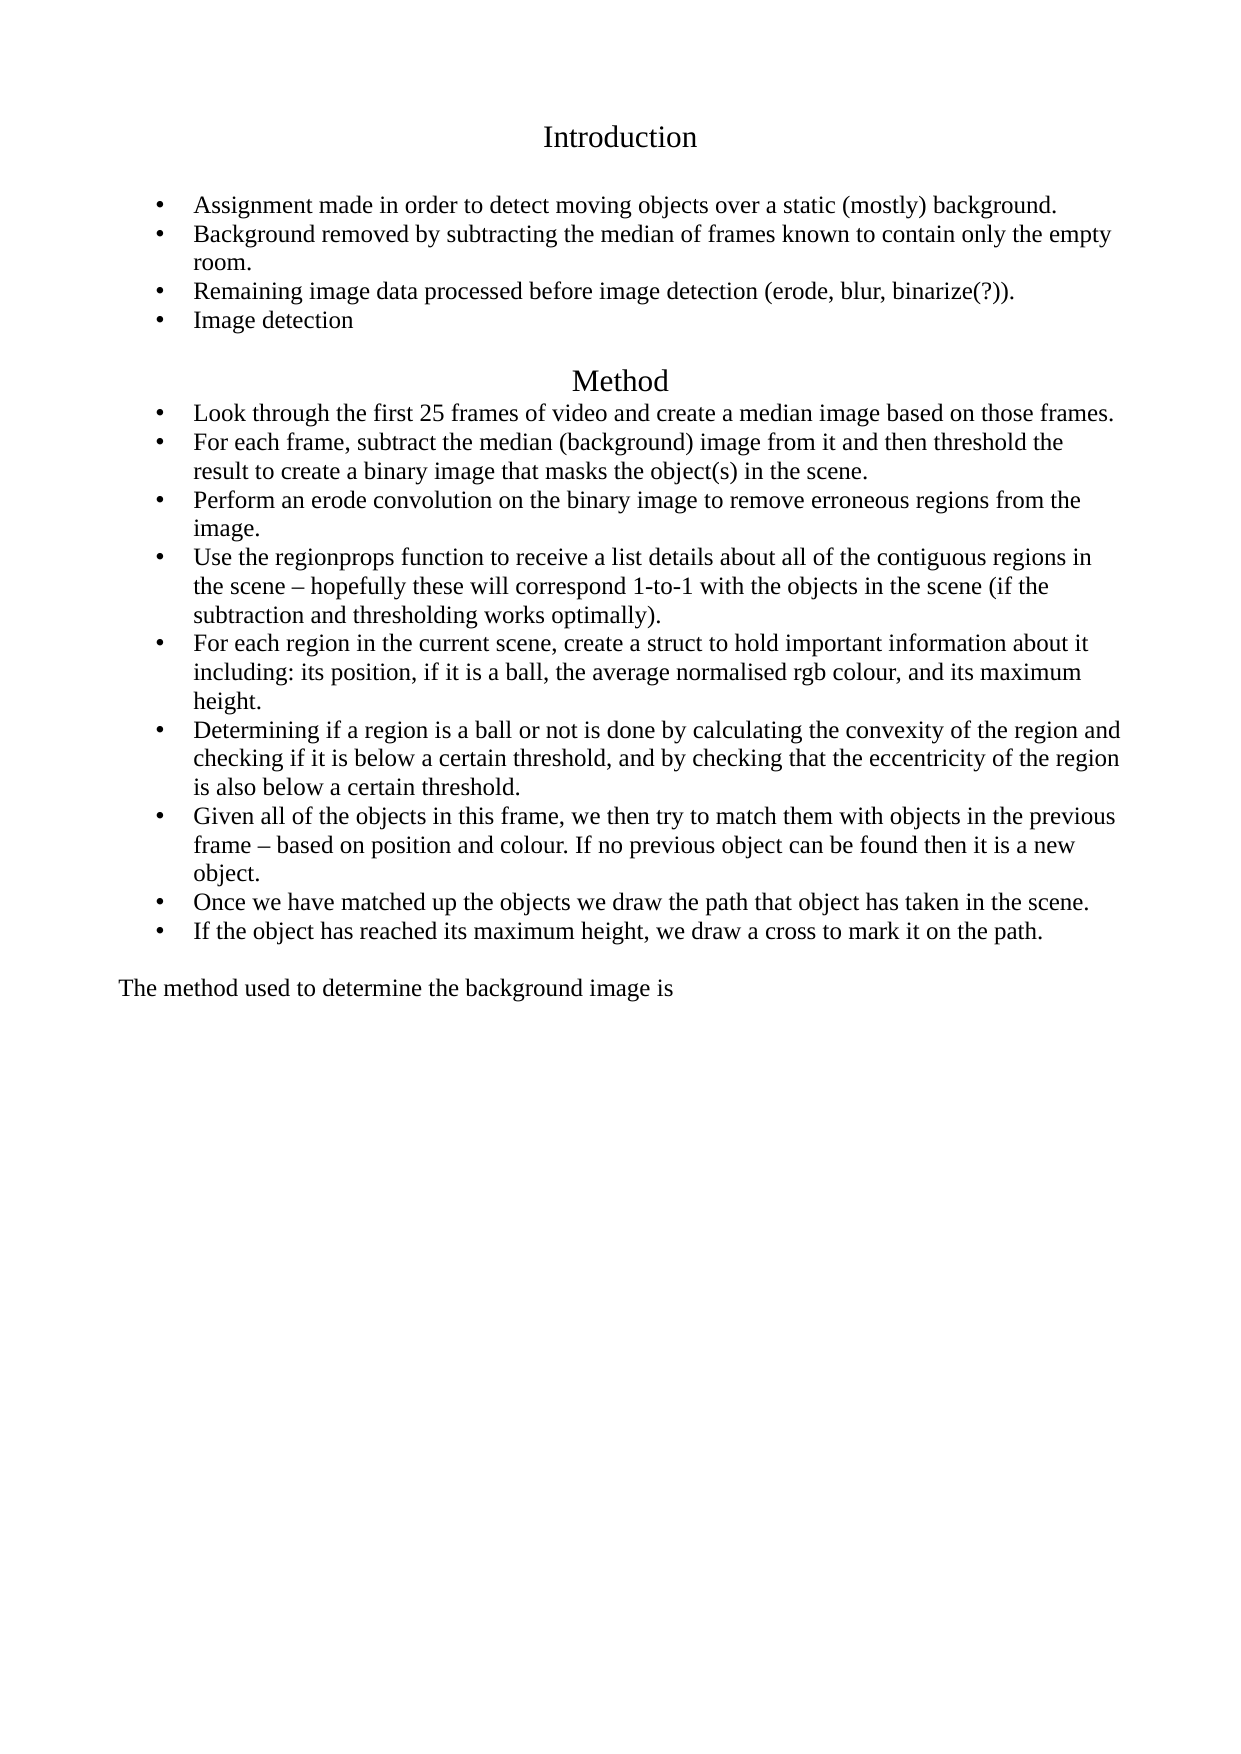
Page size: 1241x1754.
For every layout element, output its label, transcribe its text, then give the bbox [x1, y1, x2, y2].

list Determining if a region is a ball or not is done by calculating the convexity of the region and checking if it is below a certain threshold, and by checking that the eccentricity of the region is also below a certain threshold. [156, 715, 1122, 801]
list For each frame, subtract the median (background) image from it and then threshold the result to create a binary image that masks the object(s) in the scene. [156, 427, 1122, 485]
list Image detection [156, 305, 1122, 334]
list Background removed by subtracting the median of frames known to contain only the empty room. [156, 219, 1122, 276]
list Assignment made in order to detect moving objects over a static (mostly) background. [156, 190, 1122, 219]
list Once we have matched up the objects we draw the path that object has taken in the scene. [156, 887, 1122, 916]
list Perform an erode convolution on the binary image to remove erroneous regions from the image. [156, 485, 1122, 542]
list Remaining image data processed before image detection (erode, blur, binarize(?)). [156, 276, 1122, 305]
list Look through the first 25 frames of video and create a median image based on those frames. [156, 398, 1122, 427]
list For each region in the current scene, create a struct to hold important information about it including: its position, if it is a ball, the average normalised rgb colour, and its maximum height. [156, 628, 1122, 715]
list Given all of the objects in this frame, we then try to match them with objects in the previous frame – based on position and colour. If no previous object can be found then it is a new object. [156, 801, 1122, 887]
list If the object has reached its maximum height, we draw a cross to mark it on the path. [156, 916, 1122, 945]
text Method [118, 362, 1122, 398]
text The method used to determine the background image is [118, 973, 1122, 1002]
list Use the regionprops function to receive a list details about all of the contiguous regions in the scene – hopefully these will correspond 1-to-1 with the objects in the scene (if the subtraction and thresholding works optimally). [156, 542, 1122, 628]
text Introduction [118, 118, 1122, 154]
